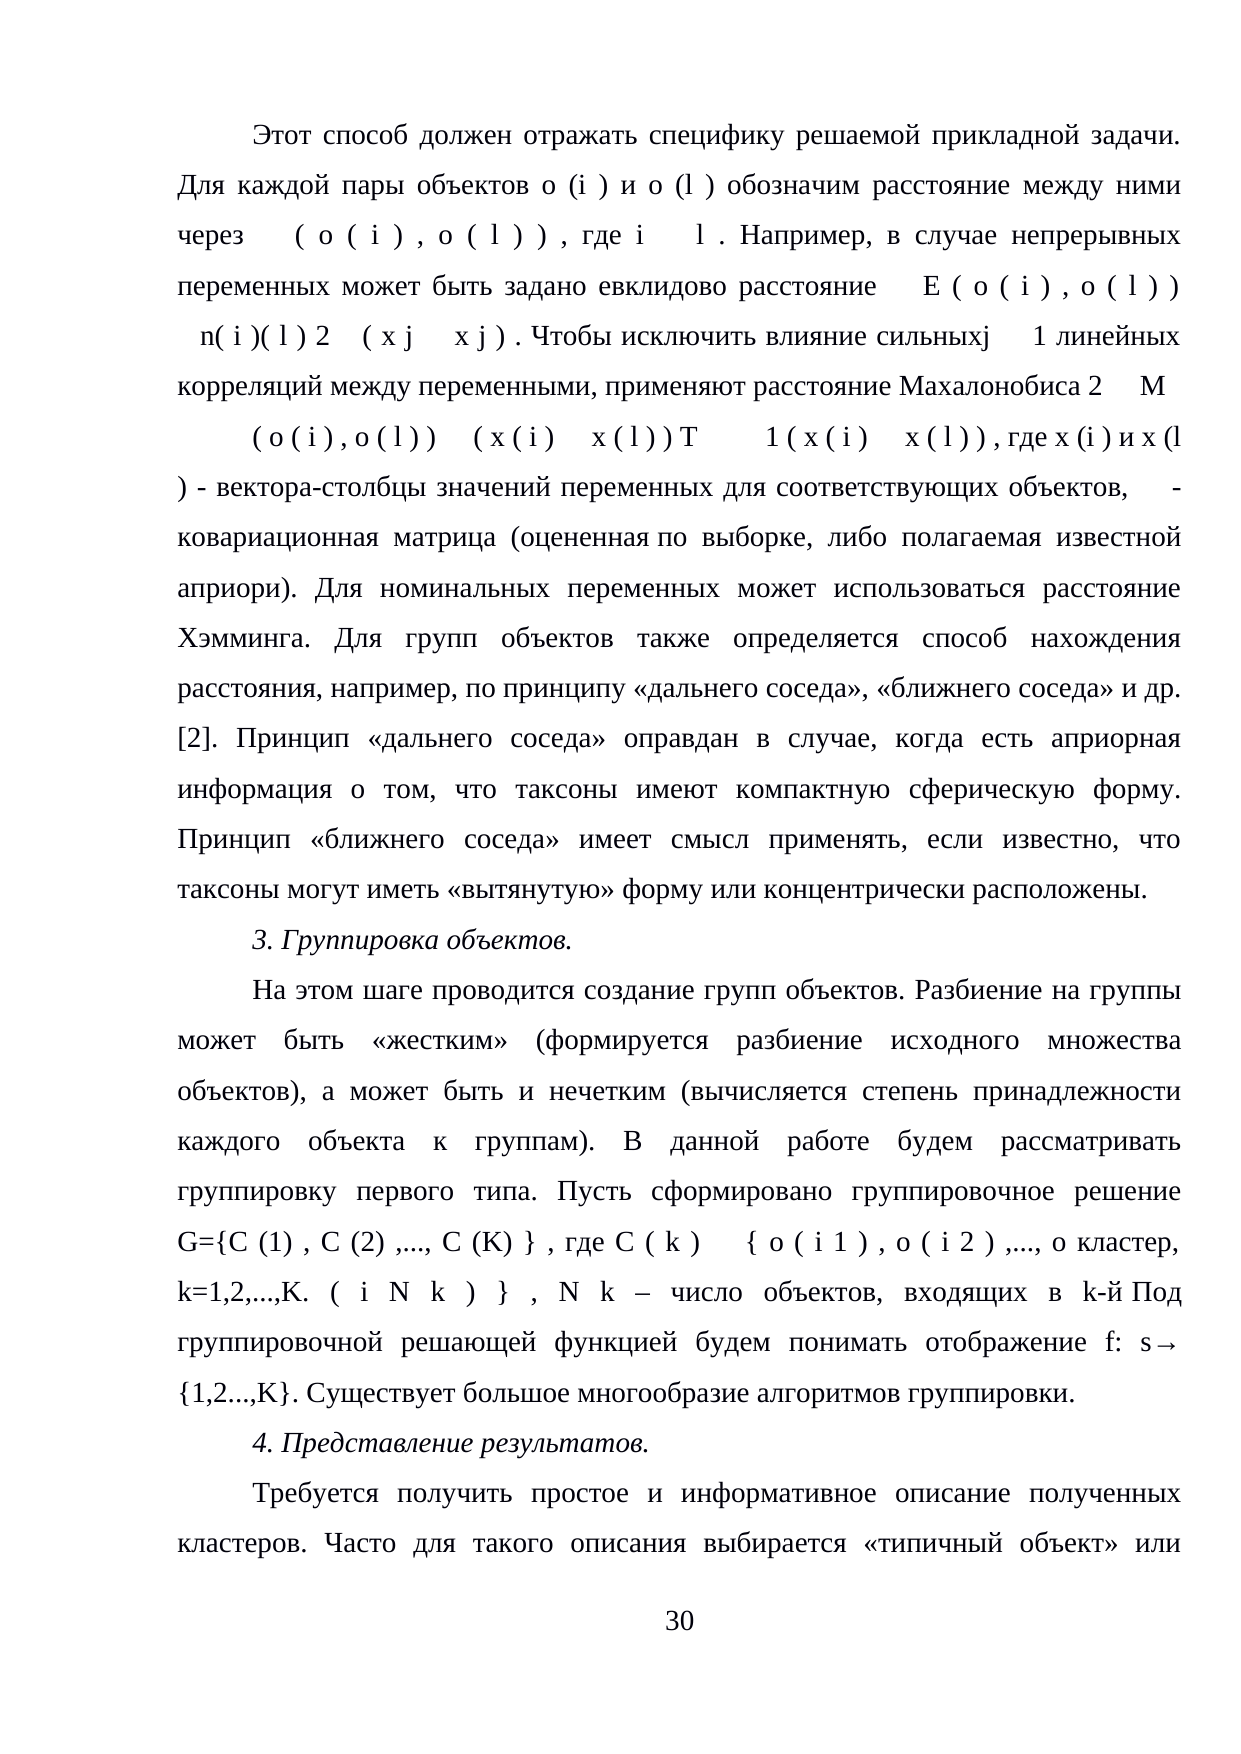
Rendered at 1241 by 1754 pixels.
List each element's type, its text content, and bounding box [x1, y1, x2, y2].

text 4. Представление результатов. [177, 1425, 1182, 1458]
text 3. Группировка объектов. [177, 922, 1182, 955]
text Этот способ должен отражать специфику решаемой прикладной задачи. Для каждой пары объектов o (i ) и o (l ) обозначим расстояние между ними через  ( o ( i ) , o ( l ) ) , где i  l . Например, в случае непрерывных переменных может быть задано евклидово расстояние  E ( o ( i ) , o ( l ) ) n( i )( l ) 2 ( x j  x j ) . Чтобы исключить влияние сильныхj  1 линейных корреляций между переменными, применяют расстояние Махалонобиса 2  M [177, 117, 1182, 402]
text Требуется получить простое и информативное описание полученных кластеров. Часто для такого описания выбирается «типичный объект» или [177, 1475, 1182, 1559]
text ( o ( i ) , o ( l ) )  ( x ( i )  x ( l ) ) T   1 ( x ( i )  x ( l ) ) , где x (i ) и x (l ) - вектора-столбцы значений переменных для соответствующих объектов,  - ковариационная матрица (оцененная по выборке, либо полагаемая известной априори). Для номинальных переменных может использоваться расстояние Хэмминга. Для групп объектов также определяется способ нахождения расстояния, например, по принципу «дальнего соседа», «ближнего соседа» и др. [2]. Принцип «дальнего соседа» оправдан в случае, когда есть априорная информация о том, что таксоны имеют компактную сферическую форму. Принцип «ближнего соседа» имеет смысл применять, если известно, что таксоны могут иметь «вытянутую» форму или концентрически расположены. [177, 419, 1182, 905]
text На этом шаге проводится создание групп объектов. Разбиение на группы может быть «жестким» (формируется разбиение исходного множества объектов), а может быть и нечетким (вычисляется степень принадлежности каждого объекта к группам). В данной работе будем рассматривать группировку первого типа. Пусть сформировано группировочное решение G={C (1) , C (2) ,..., C (K) } , где C ( k )  { o ( i 1 ) , o ( i 2 ) ,..., o кластер, k=1,2,...,K. ( i N k ) } , N k – число объектов, входящих в k-й Под группировочной решающей функцией будем понимать отображение f: s→ {1,2...,K}. Существует большое многообразие алгоритмов группировки. [177, 972, 1182, 1408]
